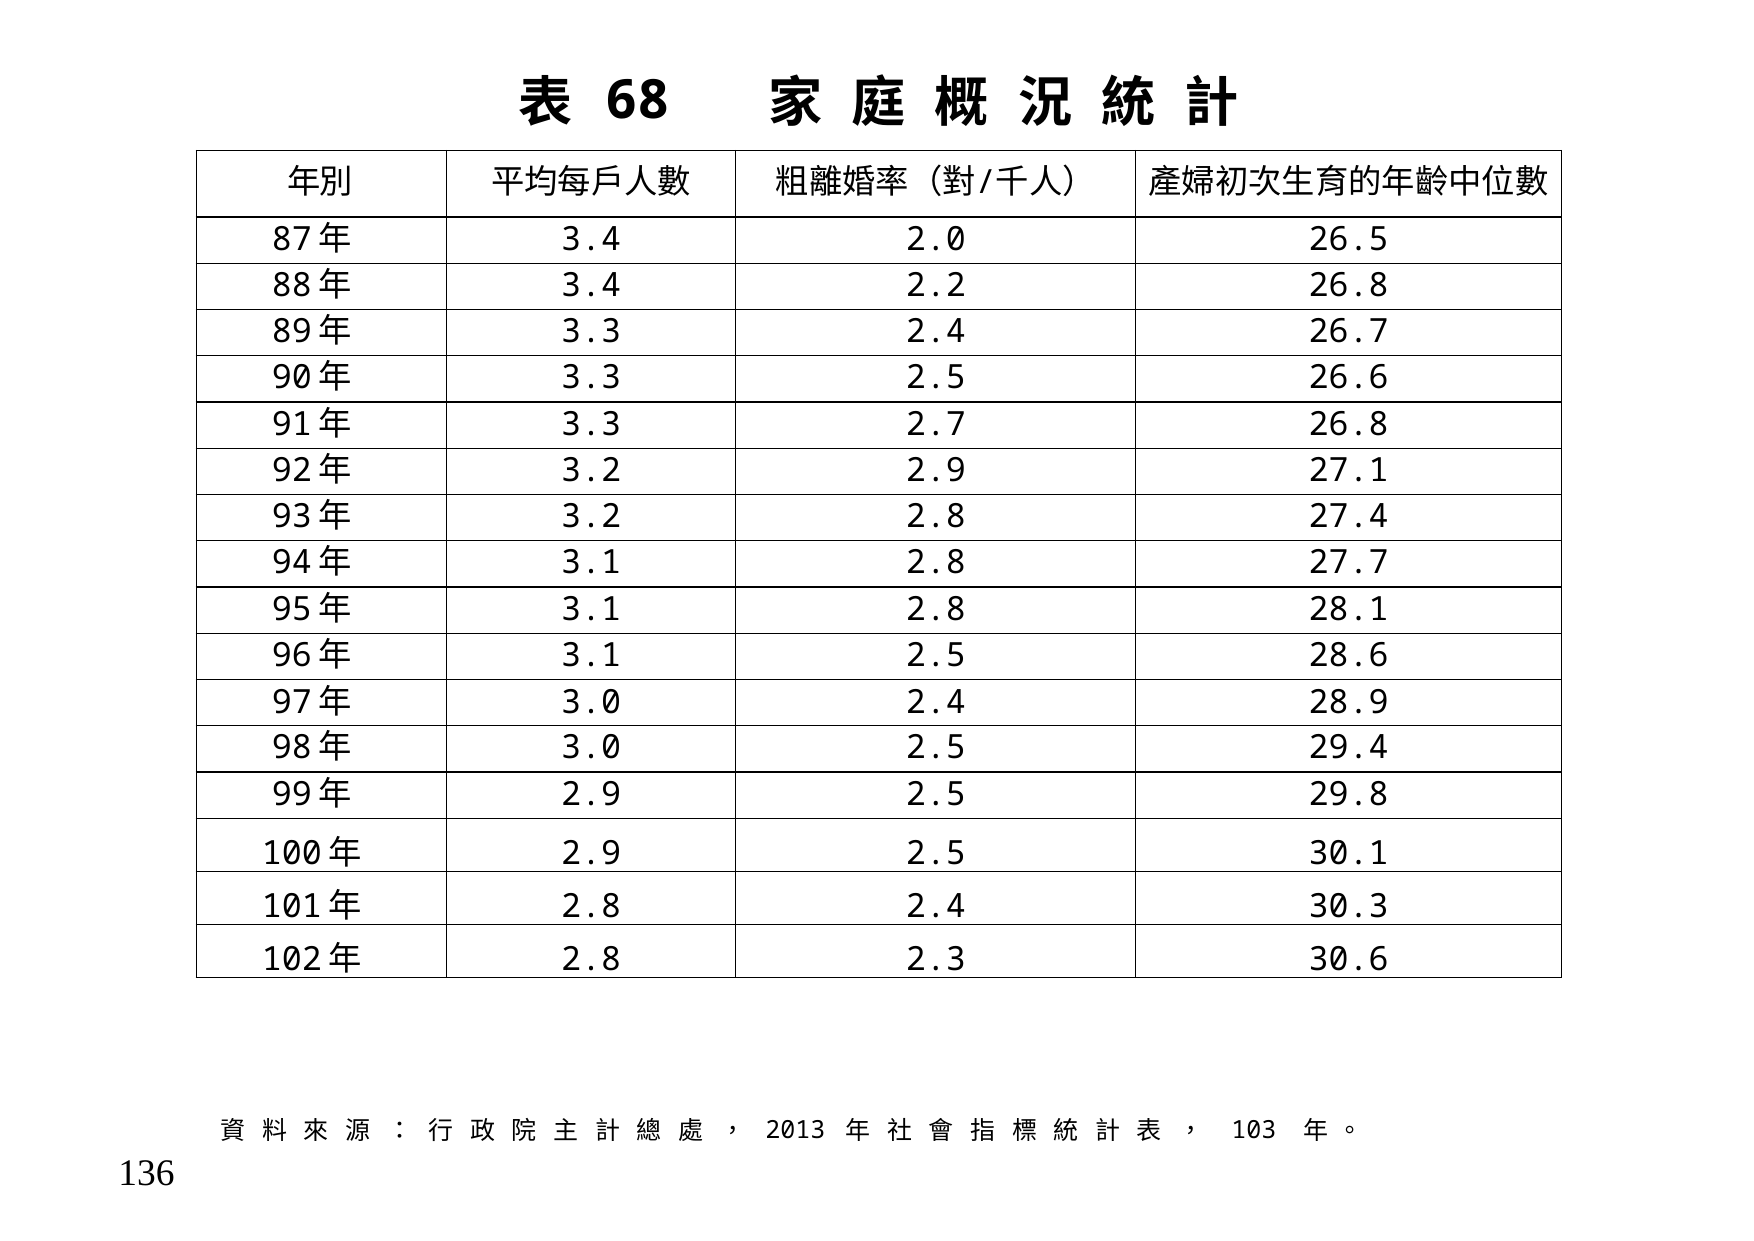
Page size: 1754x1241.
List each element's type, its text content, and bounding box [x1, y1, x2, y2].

table_cell 3.4 [447, 264, 735, 309]
table_cell 29.4 [1136, 726, 1561, 771]
table_cell 2.8 [736, 588, 1135, 633]
table_cell 2.9 [736, 449, 1135, 494]
table_cell 2.7 [736, 403, 1135, 448]
table_cell 3.2 [447, 495, 735, 540]
table_cell 2.8 [447, 925, 735, 977]
table_cell 27.4 [1136, 495, 1561, 540]
table_header 平均每戶人數 [447, 151, 735, 216]
table_cell 99年 [197, 773, 446, 818]
table_cell 100年 [197, 819, 446, 871]
table_cell 2.4 [736, 872, 1135, 924]
table_cell 2.8 [736, 495, 1135, 540]
table_cell 26.7 [1136, 310, 1561, 355]
table_cell 2.9 [447, 819, 735, 871]
table_cell 87年 [197, 218, 446, 263]
table_cell 2.5 [736, 726, 1135, 771]
table_cell 97年 [197, 680, 446, 725]
table_cell 27.7 [1136, 541, 1561, 586]
table_cell 27.1 [1136, 449, 1561, 494]
table_cell 3.4 [447, 218, 735, 263]
table_cell 98年 [197, 726, 446, 771]
table_cell 3.1 [447, 588, 735, 633]
table_cell 2.9 [447, 773, 735, 818]
table_cell 3.3 [447, 310, 735, 355]
subtitle 表68 家庭概況統計 [128, 25, 1628, 150]
table_cell 26.5 [1136, 218, 1561, 263]
table_cell 3.1 [447, 541, 735, 586]
table_cell 89年 [197, 310, 446, 355]
table_cell 3.0 [447, 726, 735, 771]
table_cell 29.8 [1136, 773, 1561, 818]
table_cell 88年 [197, 264, 446, 309]
table_cell 3.3 [447, 403, 735, 448]
table_cell 94年 [197, 541, 446, 586]
table_cell 26.8 [1136, 264, 1561, 309]
table_cell 91年 [197, 403, 446, 448]
table_cell 2.5 [736, 819, 1135, 871]
table_cell 2.5 [736, 356, 1135, 401]
table_cell 2.3 [736, 925, 1135, 977]
table_cell 2.2 [736, 264, 1135, 309]
table_cell 2.0 [736, 218, 1135, 263]
table_cell 28.1 [1136, 588, 1561, 633]
table_cell 2.5 [736, 773, 1135, 818]
table_cell 93年 [197, 495, 446, 540]
table_cell 2.4 [736, 310, 1135, 355]
table_cell 2.8 [736, 541, 1135, 586]
table_header 粗離婚率（對/千人） [736, 151, 1135, 216]
table_cell 26.6 [1136, 356, 1561, 401]
table_cell 3.3 [447, 356, 735, 401]
table_header 年別 [197, 151, 446, 216]
table_cell 3.0 [447, 680, 735, 725]
table_cell 102年 [197, 925, 446, 977]
table_header 產婦初次生育的年齡中位數 [1136, 151, 1561, 216]
table_cell 28.9 [1136, 680, 1561, 725]
table_cell 26.8 [1136, 403, 1561, 448]
text 資料來源：行政院主計總處，2013年社會指標統計表，103年。 [128, 1087, 1628, 1150]
table_cell 96年 [197, 634, 446, 679]
table_cell 101年 [197, 872, 446, 924]
table_cell 2.5 [736, 634, 1135, 679]
table_cell 30.3 [1136, 872, 1561, 924]
table_cell 3.1 [447, 634, 735, 679]
table_cell 90年 [197, 356, 446, 401]
table_cell 92年 [197, 449, 446, 494]
table_cell 95年 [197, 588, 446, 633]
table_cell 28.6 [1136, 634, 1561, 679]
table_cell 30.6 [1136, 925, 1561, 977]
table_cell 2.8 [447, 872, 735, 924]
table_cell 2.4 [736, 680, 1135, 725]
table_cell 30.1 [1136, 819, 1561, 871]
table_cell 3.2 [447, 449, 735, 494]
